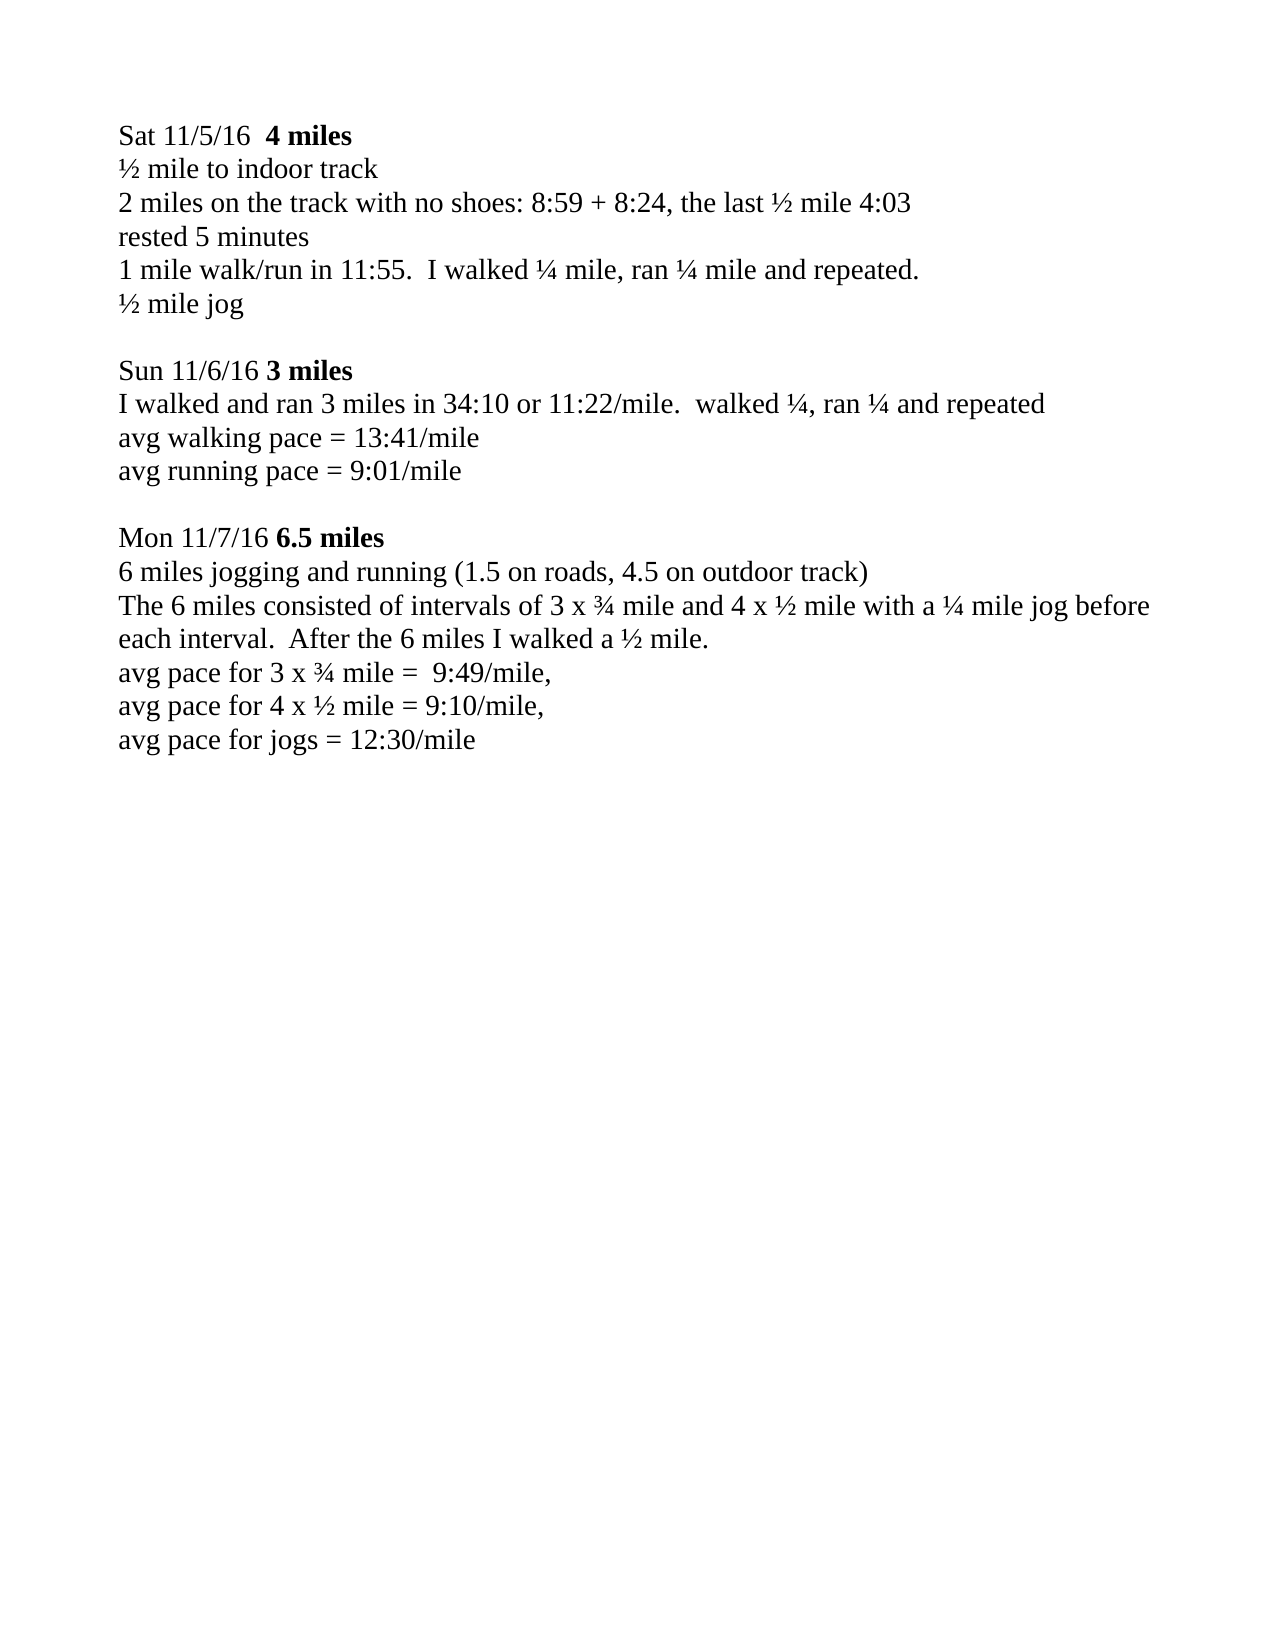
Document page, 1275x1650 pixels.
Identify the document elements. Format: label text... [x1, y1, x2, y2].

text 6 miles jogging and running (1.5 on roads, 4.5 on outdoor track) [118, 554, 1157, 588]
text ½ mile jog [118, 286, 1157, 319]
text Sun 11/6/16 3 miles [118, 353, 1157, 386]
text The 6 miles consisted of intervals of 3 x ¾ mile and 4 x ½ mile with a ¼ mile jog before each interval. After the 6 miles I walked a ½ mile. [118, 588, 1157, 655]
text 1 mile walk/run in 11:55. I walked ¼ mile, ran ¼ mile and repeated. [118, 252, 1157, 286]
text avg walking pace = 13:41/mile [118, 420, 1157, 453]
text avg running pace = 9:01/mile [118, 453, 1157, 487]
text avg pace for 4 x ½ mile = 9:10/mile, [118, 688, 1157, 722]
text Mon 11/7/16 6.5 miles [118, 521, 1157, 554]
text avg pace for 3 x ¾ mile = 9:49/mile, [118, 655, 1157, 688]
text avg pace for jogs = 12:30/mile [118, 722, 1157, 755]
text rested 5 minutes [118, 219, 1157, 252]
text 2 miles on the track with no shoes: 8:59 + 8:24, the last ½ mile 4:03 [118, 185, 1157, 219]
text Sat 11/5/16 4 miles [118, 118, 1157, 152]
text ½ mile to indoor track [118, 152, 1157, 185]
text I walked and ran 3 miles in 34:10 or 11:22/mile. walked ¼, ran ¼ and repeated [118, 386, 1157, 420]
